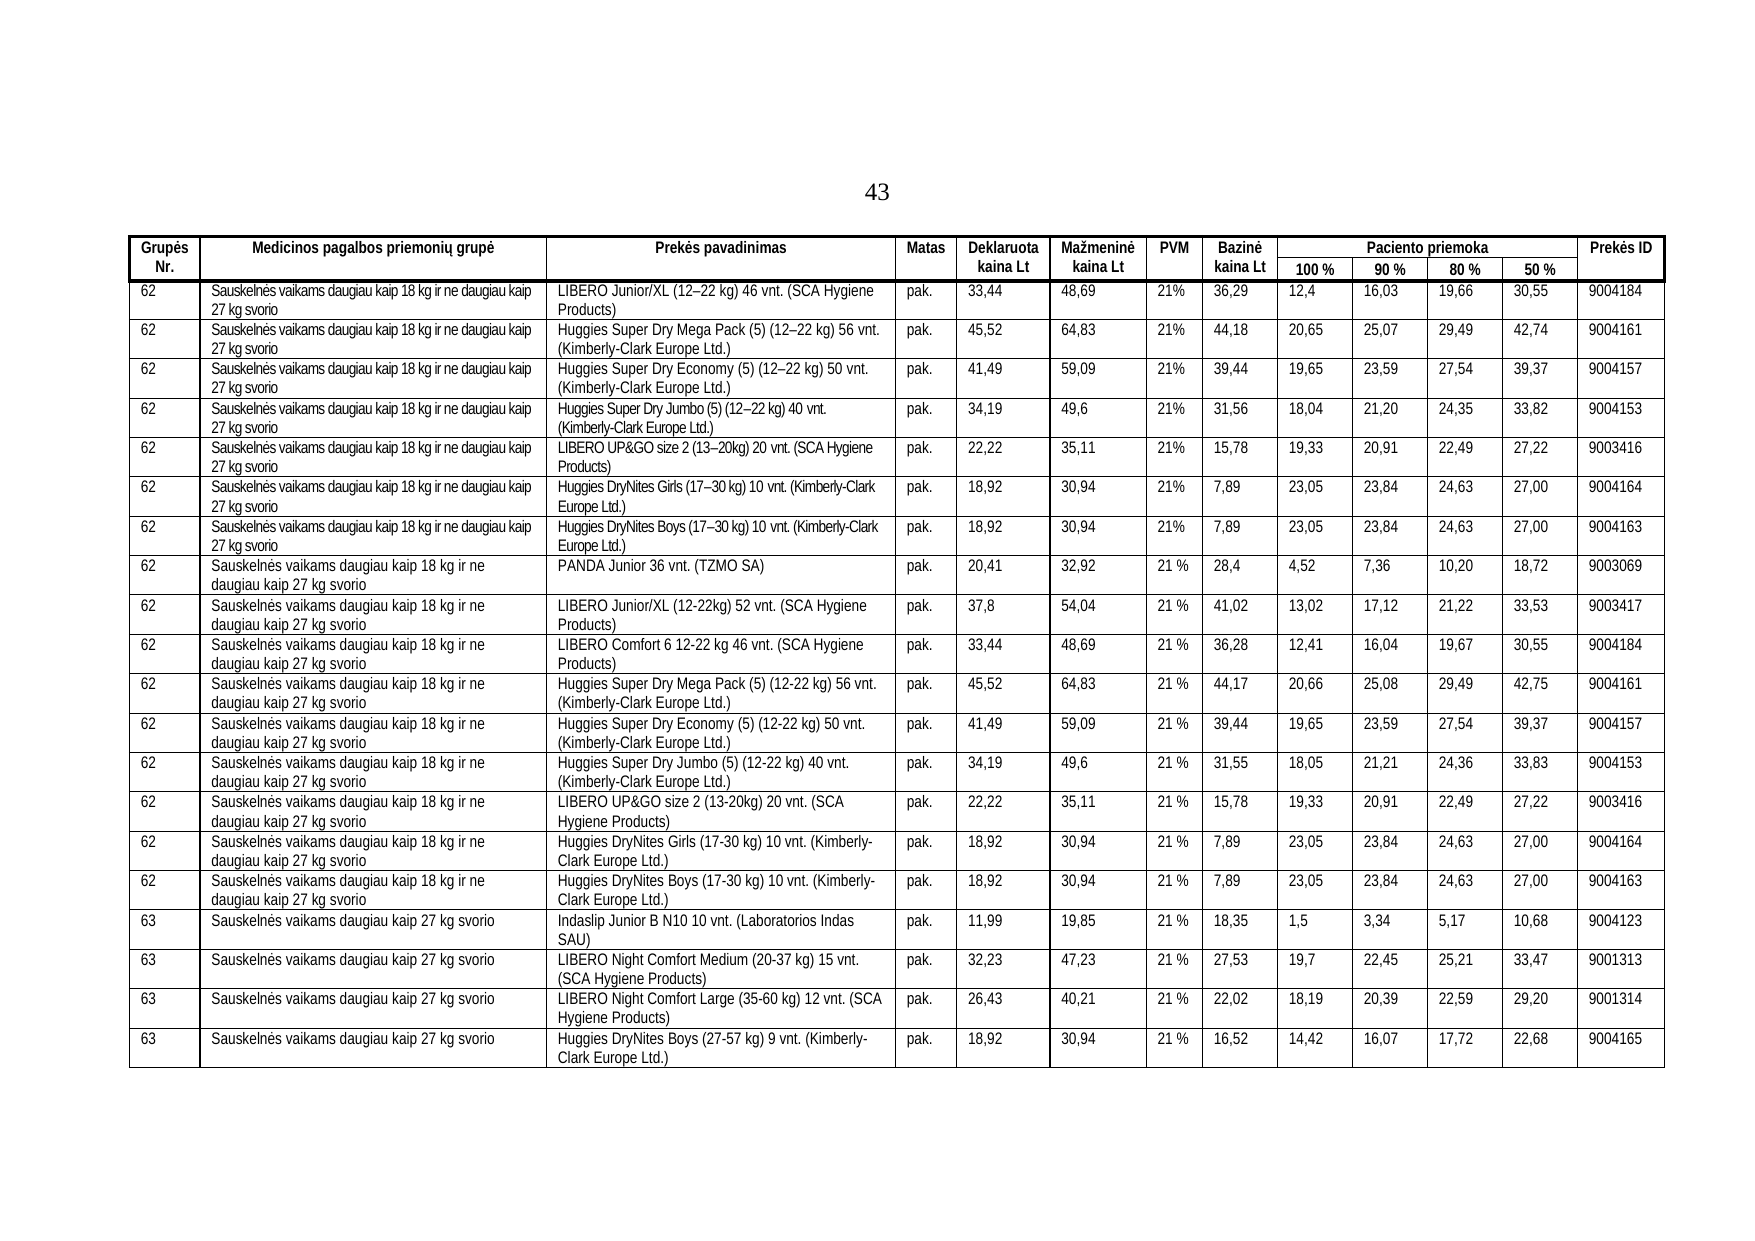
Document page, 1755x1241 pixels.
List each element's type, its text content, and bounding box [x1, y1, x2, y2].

table_cell pak. [896, 595, 956, 634]
table_cell 21% [1147, 477, 1202, 516]
table_cell 35,11 [1051, 438, 1146, 476]
table_cell 13,02 [1278, 595, 1352, 634]
table_cell 21 % [1147, 871, 1202, 909]
table_cell 19,65 [1278, 714, 1352, 752]
table_cell 63 [130, 1029, 199, 1067]
table_cell Sauskelnės vaikams daugiau kaip 18 kg ir ne daugiau kaip 27 kg svorio [201, 714, 546, 752]
table_cell 28,4 [1203, 556, 1277, 594]
table_cell 40,21 [1051, 989, 1146, 1027]
table_cell 22,68 [1503, 1029, 1577, 1067]
table_cell 21 % [1147, 674, 1202, 712]
table_cell 18,04 [1278, 399, 1352, 437]
table_cell 21% [1147, 399, 1202, 437]
table_cell 19,66 [1428, 283, 1502, 319]
table_cell 35,11 [1051, 792, 1146, 831]
table_cell Sauskelnės vaikams daugiau kaip 18 kg ir ne daugiau kaip 27 kg svorio [201, 283, 546, 319]
table_cell 21,21 [1353, 753, 1427, 791]
table_cell 21,22 [1428, 595, 1502, 634]
table_cell pak. [896, 950, 956, 988]
table_cell pak. [896, 556, 956, 594]
table_cell 45,52 [957, 674, 1049, 712]
table_cell pak. [896, 359, 956, 397]
table_cell 62 [130, 792, 199, 831]
table_cell 7,36 [1353, 556, 1427, 594]
table_cell 14,42 [1278, 1029, 1352, 1067]
table_cell 59,09 [1051, 714, 1146, 752]
table_cell 21 % [1147, 910, 1202, 949]
table_cell 62 [130, 635, 199, 673]
table_cell Sauskelnės vaikams daugiau kaip 18 kg ir ne daugiau kaip 27 kg svorio [201, 832, 546, 870]
table_cell 21% [1147, 320, 1202, 358]
table_cell 47,23 [1051, 950, 1146, 988]
table_cell pak. [896, 910, 956, 949]
table_header Bazinė kaina Lt [1203, 238, 1277, 279]
table_header PVM [1147, 238, 1202, 279]
table_cell Sauskelnės vaikams daugiau kaip 27 kg svorio [201, 989, 546, 1027]
table_cell 27,22 [1503, 438, 1577, 476]
table_cell 64,83 [1051, 320, 1146, 358]
table_cell 16,07 [1353, 1029, 1427, 1067]
table_cell 21 % [1147, 595, 1202, 634]
table_header Paciento priemoka [1278, 238, 1577, 257]
table_cell Sauskelnės vaikams daugiau kaip 18 kg ir ne daugiau kaip 27 kg svorio [201, 438, 546, 476]
table_cell LIBERO Junior/XL (12-22kg) 52 vnt. (SCA Hygiene Products) [547, 595, 895, 634]
table_cell 24,63 [1428, 477, 1502, 516]
table_cell LIBERO Night Comfort Medium (20-37 kg) 15 vnt. (SCA Hygiene Products) [547, 950, 895, 988]
table_cell pak. [896, 635, 956, 673]
table_cell 18,05 [1278, 753, 1352, 791]
table_cell Sauskelnės vaikams daugiau kaip 27 kg svorio [201, 910, 546, 949]
table_cell Indaslip Junior B N10 10 vnt. (Laboratorios Indas SAU) [547, 910, 895, 949]
table_cell 9004153 [1578, 753, 1664, 791]
table_cell 62 [130, 517, 199, 555]
table_cell 19,85 [1051, 910, 1146, 949]
table_header Matas [896, 238, 956, 279]
table_cell 21 % [1147, 635, 1202, 673]
table_cell 9003416 [1578, 792, 1664, 831]
table_header Prekės pavadinimas [547, 238, 895, 279]
table_cell 62 [130, 714, 199, 752]
table_cell 5,17 [1428, 910, 1502, 949]
table_cell 22,22 [957, 792, 1049, 831]
table_cell 49,6 [1051, 399, 1146, 437]
table_cell 21 % [1147, 792, 1202, 831]
table_cell 23,05 [1278, 517, 1352, 555]
table_cell pak. [896, 792, 956, 831]
table_cell 24,35 [1428, 399, 1502, 437]
table_cell 36,29 [1203, 283, 1277, 319]
table_cell 42,74 [1503, 320, 1577, 358]
table_cell 27,54 [1428, 359, 1502, 397]
table_cell 23,05 [1278, 871, 1352, 909]
table_header Grupės Nr. [131, 238, 199, 279]
table_cell pak. [896, 438, 956, 476]
table_cell 30,94 [1051, 477, 1146, 516]
table_cell Sauskelnės vaikams daugiau kaip 18 kg ir ne daugiau kaip 27 kg svorio [201, 399, 546, 437]
table_cell PANDA Junior 36 vnt. (TZMO SA) [547, 556, 895, 594]
table_cell 20,65 [1278, 320, 1352, 358]
table_cell 39,44 [1203, 714, 1277, 752]
table_cell 18,35 [1203, 910, 1277, 949]
table_cell 21% [1147, 438, 1202, 476]
table_cell 26,43 [957, 989, 1049, 1027]
table_cell 30,94 [1051, 871, 1146, 909]
table_cell 32,92 [1051, 556, 1146, 594]
table_cell Huggies DryNites Boys (17–30 kg) 10 vnt. (Kimberly-Clark Europe Ltd.) [547, 517, 895, 555]
table_cell 48,69 [1051, 635, 1146, 673]
table_cell 50 % [1503, 258, 1577, 279]
table_cell 23,05 [1278, 477, 1352, 516]
table_cell 9004123 [1578, 910, 1664, 949]
table_cell 34,19 [957, 753, 1049, 791]
table_cell 23,84 [1353, 477, 1427, 516]
table_cell 62 [130, 359, 199, 397]
table_cell 3,34 [1353, 910, 1427, 949]
table_cell Sauskelnės vaikams daugiau kaip 18 kg ir ne daugiau kaip 27 kg svorio [201, 517, 546, 555]
table_cell 80 % [1428, 258, 1502, 279]
table_cell 33,82 [1503, 399, 1577, 437]
table_cell Sauskelnės vaikams daugiau kaip 18 kg ir ne daugiau kaip 27 kg svorio [201, 477, 546, 516]
table_cell 62 [130, 753, 199, 791]
table_cell 30,94 [1051, 1029, 1146, 1067]
table_cell Sauskelnės vaikams daugiau kaip 27 kg svorio [201, 1029, 546, 1067]
table_cell 9004184 [1578, 283, 1664, 319]
table_cell 9004164 [1578, 477, 1664, 516]
table_cell 18,92 [957, 517, 1049, 555]
table_cell 29,49 [1428, 320, 1502, 358]
table_cell 21 % [1147, 556, 1202, 594]
table_cell LIBERO Junior/XL (12–22 kg) 46 vnt. (SCA Hygiene Products) [547, 283, 895, 319]
table_cell 19,33 [1278, 438, 1352, 476]
table_cell 21% [1147, 359, 1202, 397]
table_cell 22,22 [957, 438, 1049, 476]
table_cell 62 [130, 674, 199, 712]
table_cell 20,41 [957, 556, 1049, 594]
table_cell Huggies Super Dry Economy (5) (12-22 kg) 50 vnt. (Kimberly-Clark Europe Ltd.) [547, 714, 895, 752]
table_cell 62 [130, 283, 199, 319]
table_cell Sauskelnės vaikams daugiau kaip 18 kg ir ne daugiau kaip 27 kg svorio [201, 674, 546, 712]
table_cell 62 [130, 871, 199, 909]
table_cell 62 [130, 438, 199, 476]
table_cell Huggies Super Dry Mega Pack (5) (12-22 kg) 56 vnt. (Kimberly-Clark Europe Ltd.) [547, 674, 895, 712]
table_cell 22,49 [1428, 792, 1502, 831]
table_cell 16,52 [1203, 1029, 1277, 1067]
table_cell 22,59 [1428, 989, 1502, 1027]
table_cell 22,45 [1353, 950, 1427, 988]
table_cell 23,05 [1278, 832, 1352, 870]
table_header Prekės ID [1578, 238, 1663, 279]
table_cell 21 % [1147, 1029, 1202, 1067]
table_cell 64,83 [1051, 674, 1146, 712]
table_cell 9004153 [1578, 399, 1664, 437]
table_cell 15,78 [1203, 438, 1277, 476]
table_cell Huggies DryNites Boys (27-57 kg) 9 vnt. (Kimberly-Clark Europe Ltd.) [547, 1029, 895, 1067]
table_cell 59,09 [1051, 359, 1146, 397]
table_cell 19,67 [1428, 635, 1502, 673]
table_cell 7,89 [1203, 871, 1277, 909]
table_cell 23,84 [1353, 832, 1427, 870]
table_cell 9004164 [1578, 832, 1664, 870]
table_cell 24,36 [1428, 753, 1502, 791]
table_cell 62 [130, 832, 199, 870]
table_cell 15,78 [1203, 792, 1277, 831]
table_cell 9003069 [1578, 556, 1664, 594]
table_cell 42,75 [1503, 674, 1577, 712]
table_cell 16,04 [1353, 635, 1427, 673]
table_cell 48,69 [1051, 283, 1146, 319]
table_cell 9001313 [1578, 950, 1664, 988]
table_cell Sauskelnės vaikams daugiau kaip 18 kg ir ne daugiau kaip 27 kg svorio [201, 595, 546, 634]
table_cell 12,4 [1278, 283, 1352, 319]
table_cell 100 % [1278, 258, 1352, 279]
table_cell Huggies Super Dry Jumbo (5) (12-22 kg) 40 vnt. (Kimberly-Clark Europe Ltd.) [547, 753, 895, 791]
table_cell Huggies DryNites Girls (17-30 kg) 10 vnt. (Kimberly-Clark Europe Ltd.) [547, 832, 895, 870]
table_cell Huggies DryNites Girls (17–30 kg) 10 vnt. (Kimberly-Clark Europe Ltd.) [547, 477, 895, 516]
table_cell 18,92 [957, 832, 1049, 870]
table_cell 62 [130, 595, 199, 634]
table_cell 39,37 [1503, 714, 1577, 752]
table_header Mažmeninė kaina Lt [1051, 238, 1146, 279]
table_cell Sauskelnės vaikams daugiau kaip 18 kg ir ne daugiau kaip 27 kg svorio [201, 635, 546, 673]
table_cell 33,53 [1503, 595, 1577, 634]
table_cell 29,49 [1428, 674, 1502, 712]
table_cell 21 % [1147, 950, 1202, 988]
table_cell 22,49 [1428, 438, 1502, 476]
table_cell Sauskelnės vaikams daugiau kaip 18 kg ir ne daugiau kaip 27 kg svorio [201, 320, 546, 358]
table_cell 24,63 [1428, 871, 1502, 909]
table_cell 27,22 [1503, 792, 1577, 831]
table_cell 62 [130, 320, 199, 358]
table_cell LIBERO Comfort 6 12-22 kg 46 vnt. (SCA Hygiene Products) [547, 635, 895, 673]
table_cell pak. [896, 753, 956, 791]
table_cell 18,19 [1278, 989, 1352, 1027]
table_cell 27,00 [1503, 477, 1577, 516]
table_cell pak. [896, 674, 956, 712]
table_cell 25,08 [1353, 674, 1427, 712]
table_cell 30,94 [1051, 517, 1146, 555]
table_cell 1,5 [1278, 910, 1352, 949]
table_cell 25,07 [1353, 320, 1427, 358]
table_cell 19,7 [1278, 950, 1352, 988]
table_cell Huggies Super Dry Jumbo (5) (12–22 kg) 40 vnt. (Kimberly-Clark Europe Ltd.) [547, 399, 895, 437]
table_cell 62 [130, 477, 199, 516]
table_cell Sauskelnės vaikams daugiau kaip 18 kg ir ne daugiau kaip 27 kg svorio [201, 792, 546, 831]
table_cell 9004165 [1578, 1029, 1664, 1067]
table_cell pak. [896, 832, 956, 870]
table_cell 21 % [1147, 832, 1202, 870]
table_cell 17,72 [1428, 1029, 1502, 1067]
table_cell 20,39 [1353, 989, 1427, 1027]
table_header Deklaruota kaina Lt [957, 238, 1049, 279]
table_cell 45,52 [957, 320, 1049, 358]
table_cell 27,00 [1503, 832, 1577, 870]
table_cell 7,89 [1203, 477, 1277, 516]
table_cell LIBERO Night Comfort Large (35-60 kg) 12 vnt. (SCA Hygiene Products) [547, 989, 895, 1027]
table_cell 32,23 [957, 950, 1049, 988]
table_cell 19,65 [1278, 359, 1352, 397]
table_cell 30,94 [1051, 832, 1146, 870]
table_cell Sauskelnės vaikams daugiau kaip 18 kg ir ne daugiau kaip 27 kg svorio [201, 753, 546, 791]
table_cell 31,56 [1203, 399, 1277, 437]
table_cell 34,19 [957, 399, 1049, 437]
table_cell 44,17 [1203, 674, 1277, 712]
table_cell 9004161 [1578, 674, 1664, 712]
table_cell Sauskelnės vaikams daugiau kaip 27 kg svorio [201, 950, 546, 988]
table_header Medicinos pagalbos priemonių grupė [201, 238, 546, 279]
table_cell 9004157 [1578, 359, 1664, 397]
table_cell 22,02 [1203, 989, 1277, 1027]
table_cell 41,49 [957, 714, 1049, 752]
table_cell 27,00 [1503, 517, 1577, 555]
table_cell 16,03 [1353, 283, 1427, 319]
table_cell 39,37 [1503, 359, 1577, 397]
table_cell 9001314 [1578, 989, 1664, 1027]
table_cell 19,33 [1278, 792, 1352, 831]
table_cell 33,47 [1503, 950, 1577, 988]
table_cell LIBERO UP&GO size 2 (13–20kg) 20 vnt. (SCA Hygiene Products) [547, 438, 895, 476]
table_cell 30,55 [1503, 283, 1577, 319]
table_cell 25,21 [1428, 950, 1502, 988]
table_cell 29,20 [1503, 989, 1577, 1027]
table_cell 21% [1147, 283, 1202, 319]
table_cell 9003416 [1578, 438, 1664, 476]
table_cell 24,63 [1428, 832, 1502, 870]
table_cell 23,84 [1353, 871, 1427, 909]
table_cell 9004161 [1578, 320, 1664, 358]
table_cell 54,04 [1051, 595, 1146, 634]
table_cell 18,72 [1503, 556, 1577, 594]
table_cell Huggies Super Dry Economy (5) (12–22 kg) 50 vnt. (Kimberly-Clark Europe Ltd.) [547, 359, 895, 397]
table_cell 41,49 [957, 359, 1049, 397]
table_cell Huggies DryNites Boys (17-30 kg) 10 vnt. (Kimberly-Clark Europe Ltd.) [547, 871, 895, 909]
table_cell 21,20 [1353, 399, 1427, 437]
table_cell 63 [130, 950, 199, 988]
table_cell 20,91 [1353, 792, 1427, 831]
table_cell 4,52 [1278, 556, 1352, 594]
table_cell 37,8 [957, 595, 1049, 634]
table_cell 9003417 [1578, 595, 1664, 634]
table_cell 10,20 [1428, 556, 1502, 594]
table_cell pak. [896, 714, 956, 752]
table_cell 23,59 [1353, 714, 1427, 752]
table_cell pak. [896, 320, 956, 358]
table_cell 62 [130, 399, 199, 437]
table_cell 18,92 [957, 477, 1049, 516]
table_cell Huggies Super Dry Mega Pack (5) (12–22 kg) 56 vnt. (Kimberly-Clark Europe Ltd.) [547, 320, 895, 358]
table_cell 21 % [1147, 989, 1202, 1027]
table_cell pak. [896, 283, 956, 319]
table_cell Sauskelnės vaikams daugiau kaip 18 kg ir ne daugiau kaip 27 kg svorio [201, 871, 546, 909]
table_cell pak. [896, 517, 956, 555]
table_cell Sauskelnės vaikams daugiau kaip 18 kg ir ne daugiau kaip 27 kg svorio [201, 359, 546, 397]
table_cell 33,44 [957, 635, 1049, 673]
table_cell 41,02 [1203, 595, 1277, 634]
table_cell 63 [130, 989, 199, 1027]
table_cell 9004163 [1578, 871, 1664, 909]
table_cell 31,55 [1203, 753, 1277, 791]
table_cell 44,18 [1203, 320, 1277, 358]
table_cell 17,12 [1353, 595, 1427, 634]
table_cell 9004184 [1578, 635, 1664, 673]
table_cell 63 [130, 910, 199, 949]
table_cell 10,68 [1503, 910, 1577, 949]
table_cell pak. [896, 477, 956, 516]
table_cell 24,63 [1428, 517, 1502, 555]
table_cell 20,66 [1278, 674, 1352, 712]
table_cell 27,00 [1503, 871, 1577, 909]
table_cell 9004163 [1578, 517, 1664, 555]
table_cell 27,54 [1428, 714, 1502, 752]
table_cell 23,59 [1353, 359, 1427, 397]
table_cell Sauskelnės vaikams daugiau kaip 18 kg ir ne daugiau kaip 27 kg svorio [201, 556, 546, 594]
table_cell 21 % [1147, 714, 1202, 752]
table_cell 33,44 [957, 283, 1049, 319]
table_cell 7,89 [1203, 517, 1277, 555]
table_cell pak. [896, 399, 956, 437]
table_cell 18,92 [957, 1029, 1049, 1067]
table_cell 36,28 [1203, 635, 1277, 673]
table_cell LIBERO UP&GO size 2 (13-20kg) 20 vnt. (SCA Hygiene Products) [547, 792, 895, 831]
table_cell 9004157 [1578, 714, 1664, 752]
table_cell 21% [1147, 517, 1202, 555]
table_cell pak. [896, 989, 956, 1027]
table_cell 30,55 [1503, 635, 1577, 673]
table_cell 21 % [1147, 753, 1202, 791]
table_cell pak. [896, 871, 956, 909]
table_cell 39,44 [1203, 359, 1277, 397]
table_cell 12,41 [1278, 635, 1352, 673]
table_cell 49,6 [1051, 753, 1146, 791]
table_cell 11,99 [957, 910, 1049, 949]
table_cell 33,83 [1503, 753, 1577, 791]
table_cell 27,53 [1203, 950, 1277, 988]
table_cell 7,89 [1203, 832, 1277, 870]
table_cell 18,92 [957, 871, 1049, 909]
table_cell 20,91 [1353, 438, 1427, 476]
table_cell 23,84 [1353, 517, 1427, 555]
table_cell 90 % [1353, 258, 1427, 279]
table_cell pak. [896, 1029, 956, 1067]
table_cell 62 [130, 556, 199, 594]
